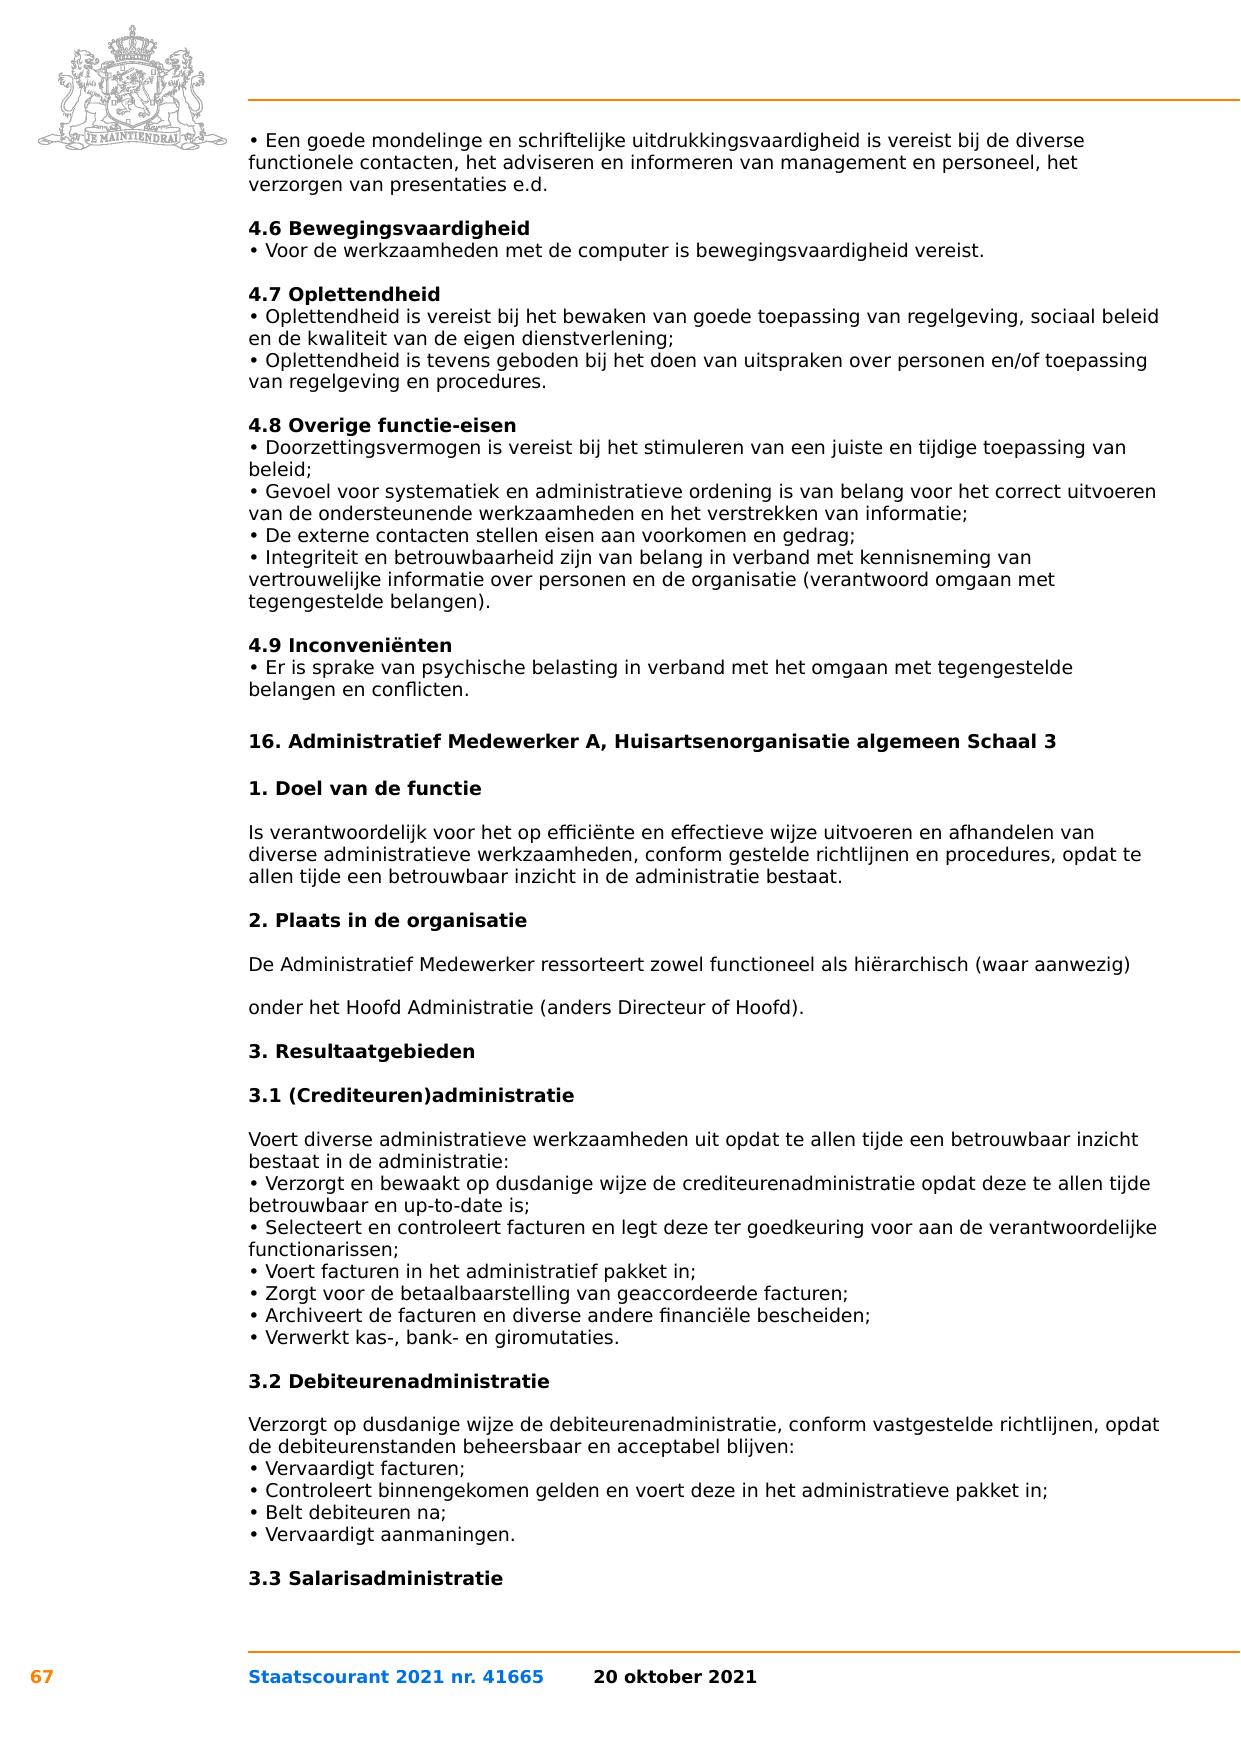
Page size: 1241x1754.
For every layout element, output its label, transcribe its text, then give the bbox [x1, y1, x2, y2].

text • Verwerkt kas-, bank- en giromutaties. [248, 1327, 1163, 1349]
text 4.7 Oplettendheid [248, 283, 1163, 306]
text • Oplettendheid is tevens geboden bij het doen van uitspraken over personen en/of toepassing van regelgeving en procedures. [248, 349, 1163, 393]
picture [38, 25, 227, 150]
text • Zorgt voor de betaalbaarstelling van geaccordeerde facturen; [248, 1283, 1163, 1305]
subtitle 1. Doel van de functie [248, 778, 1163, 800]
text • Vervaardigt facturen; [248, 1458, 1163, 1480]
subtitle 2. Plaats in de organisatie [248, 909, 1163, 932]
text 3.2 Debiteurenadministratie [248, 1371, 1163, 1392]
text • Doorzettingsvermogen is vereist bij het stimuleren van een juiste en tijdige toepassing van beleid; [248, 437, 1163, 481]
text Is verantwoordelijk voor het op efficiënte en effectieve wijze uitvoeren en afhandelen van diverse administratieve werkzaamheden, conform gestelde richtlijnen en procedures, opdat te allen tijde een betrouwbaar inzicht in de administratie bestaat. [248, 822, 1163, 888]
text • Gevoel voor systematiek en administratieve ordening is van belang voor het correct uitvoeren van de ondersteunende werkzaamheden en het verstrekken van informatie; [248, 481, 1163, 525]
subtitle 16. Administratief Medewerker A, Huisartsenorganisatie algemeen Schaal 3 [248, 731, 1163, 753]
text • Archiveert de facturen en diverse andere financiële bescheiden; [248, 1305, 1163, 1327]
text • Voert facturen in het administratief pakket in; [248, 1261, 1163, 1283]
subtitle 3. Resultaatgebieden [248, 1041, 1163, 1063]
text • Belt debiteuren na; [248, 1502, 1163, 1524]
text 4.8 Overige functie-eisen [248, 415, 1163, 437]
text 3.1 (Crediteuren)administratie [248, 1085, 1163, 1107]
text • Verzorgt en bewaakt op dusdanige wijze de crediteurenadministratie opdat deze te allen tijde betrouwbaar en up-to-date is; [248, 1173, 1163, 1217]
text • Er is sprake van psychische belasting in verband met het omgaan met tegengestelde belangen en conflicten. [248, 657, 1163, 701]
text 4.6 Bewegingsvaardigheid [248, 218, 1163, 240]
text • Selecteert en controleert facturen en legt deze ter goedkeuring voor aan de verantwoordelijke functionarissen; [248, 1217, 1163, 1261]
text • Controleert binnengekomen gelden en voert deze in het administratieve pakket in; [248, 1480, 1163, 1502]
text • Een goede mondelinge en schriftelijke uitdrukkingsvaardigheid is vereist bij de diverse functionele contacten, het adviseren en informeren van management en personeel, het verzorgen van presentaties e.d. [248, 130, 1163, 196]
text 4.9 Inconveniënten [248, 635, 1163, 657]
text Verzorgt op dusdanige wijze de debiteurenadministratie, conform vastgestelde richtlijnen, opdat de debiteurenstanden beheersbaar en acceptabel blijven: [248, 1414, 1163, 1458]
text De Administratief Medewerker ressorteert zowel functioneel als hiërarchisch (waar aanwezig) [248, 953, 1163, 975]
text • Oplettendheid is vereist bij het bewaken van goede toepassing van regelgeving, sociaal beleid en de kwaliteit van de eigen dienstverlening; [248, 306, 1163, 349]
text • Integriteit en betrouwbaarheid zijn van belang in verband met kennisneming van vertrouwelijke informatie over personen en de organisatie (verantwoord omgaan met tegengestelde belangen). [248, 547, 1163, 613]
text 3.3 Salarisadministratie [248, 1568, 1163, 1590]
text Voert diverse administratieve werkzaamheden uit opdat te allen tijde een betrouwbaar inzicht bestaat in de administratie: [248, 1129, 1163, 1173]
text • Voor de werkzaamheden met de computer is bewegingsvaardigheid vereist. [248, 240, 1163, 262]
text onder het Hoofd Administratie (anders Directeur of Hoofd). [248, 997, 1163, 1019]
text • Vervaardigt aanmaningen. [248, 1524, 1163, 1546]
text • De externe contacten stellen eisen aan voorkomen en gedrag; [248, 525, 1163, 547]
